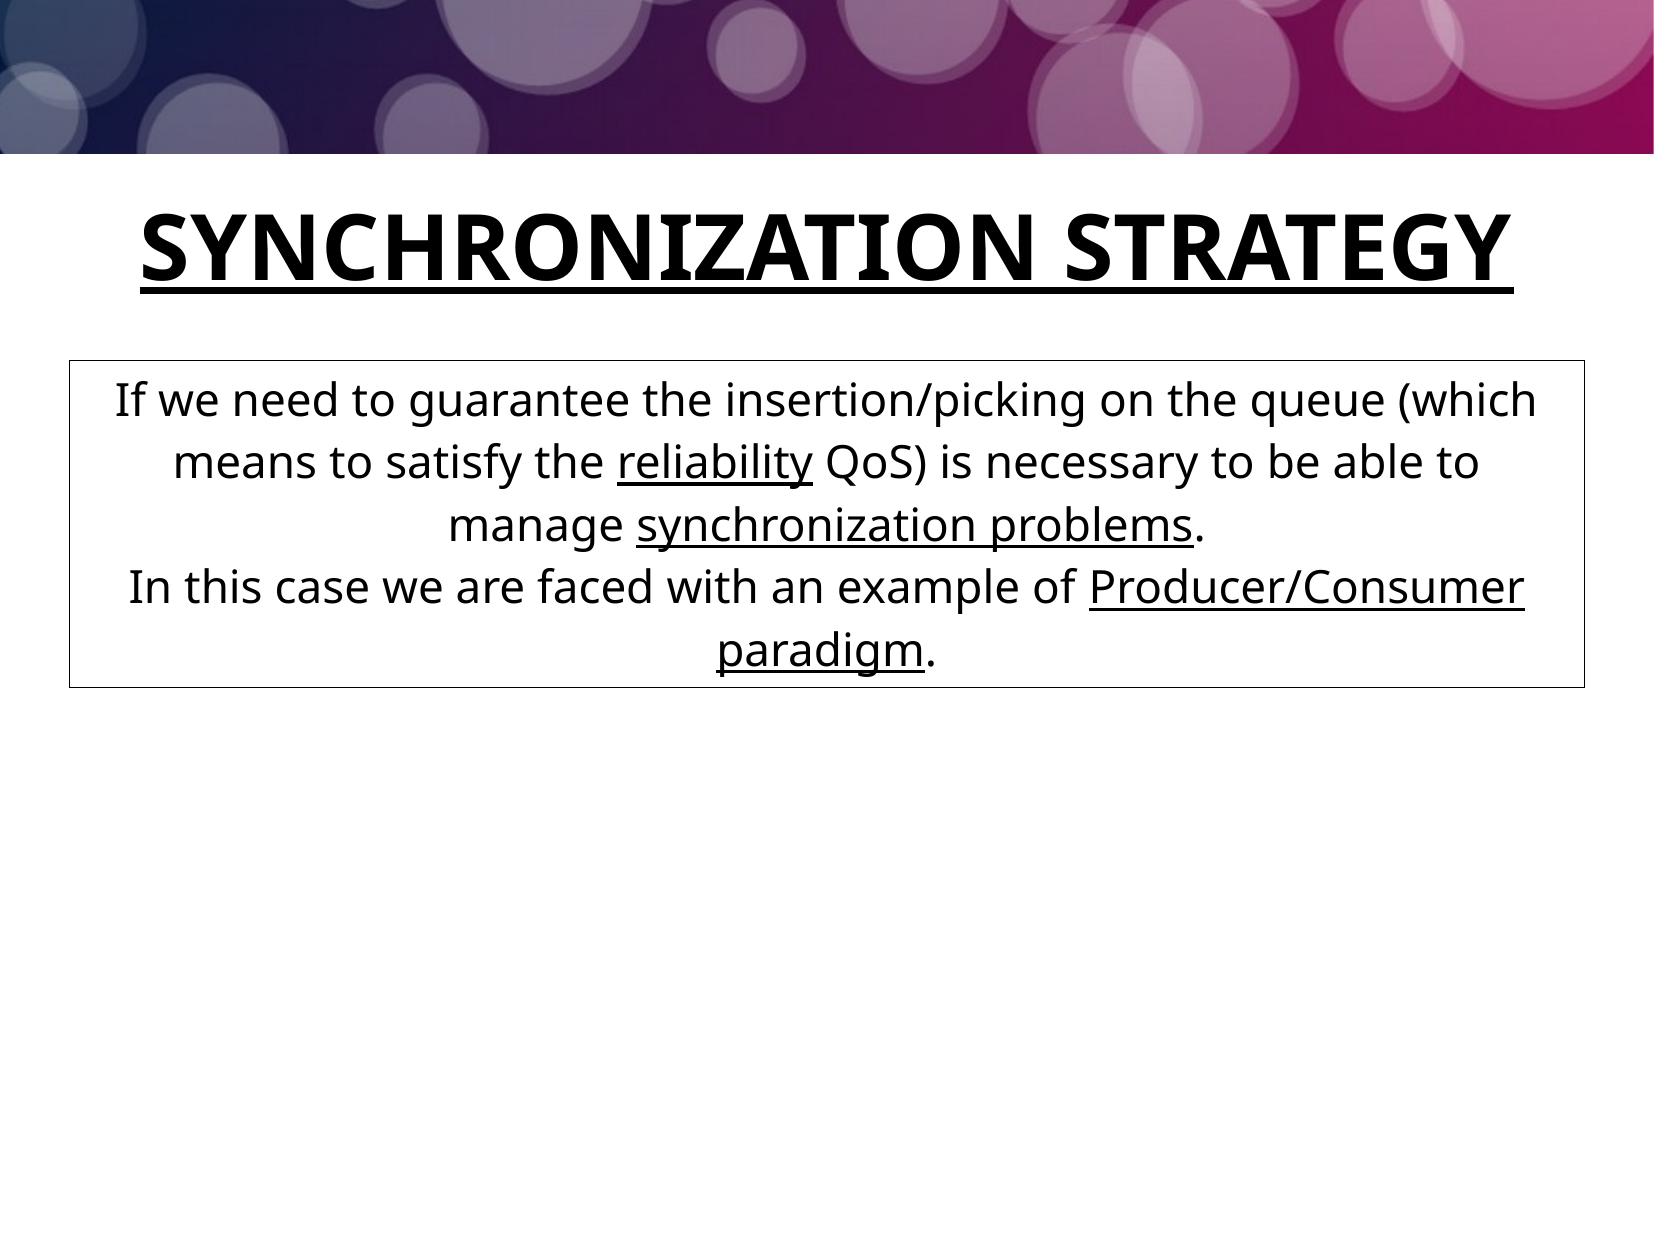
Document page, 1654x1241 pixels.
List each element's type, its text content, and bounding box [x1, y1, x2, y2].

picture [0, 0, 1654, 154]
title SYNCHRONIZATION STRATEGY [82, 159, 1571, 331]
text_box If we need to guarantee the insertion/picking on the queue (which means to satisfy the reliability QoS) is necessary to be able to manage synchronization problems. In this case we are faced with an example of Producer/Consumer paradigm. [69, 360, 1585, 624]
